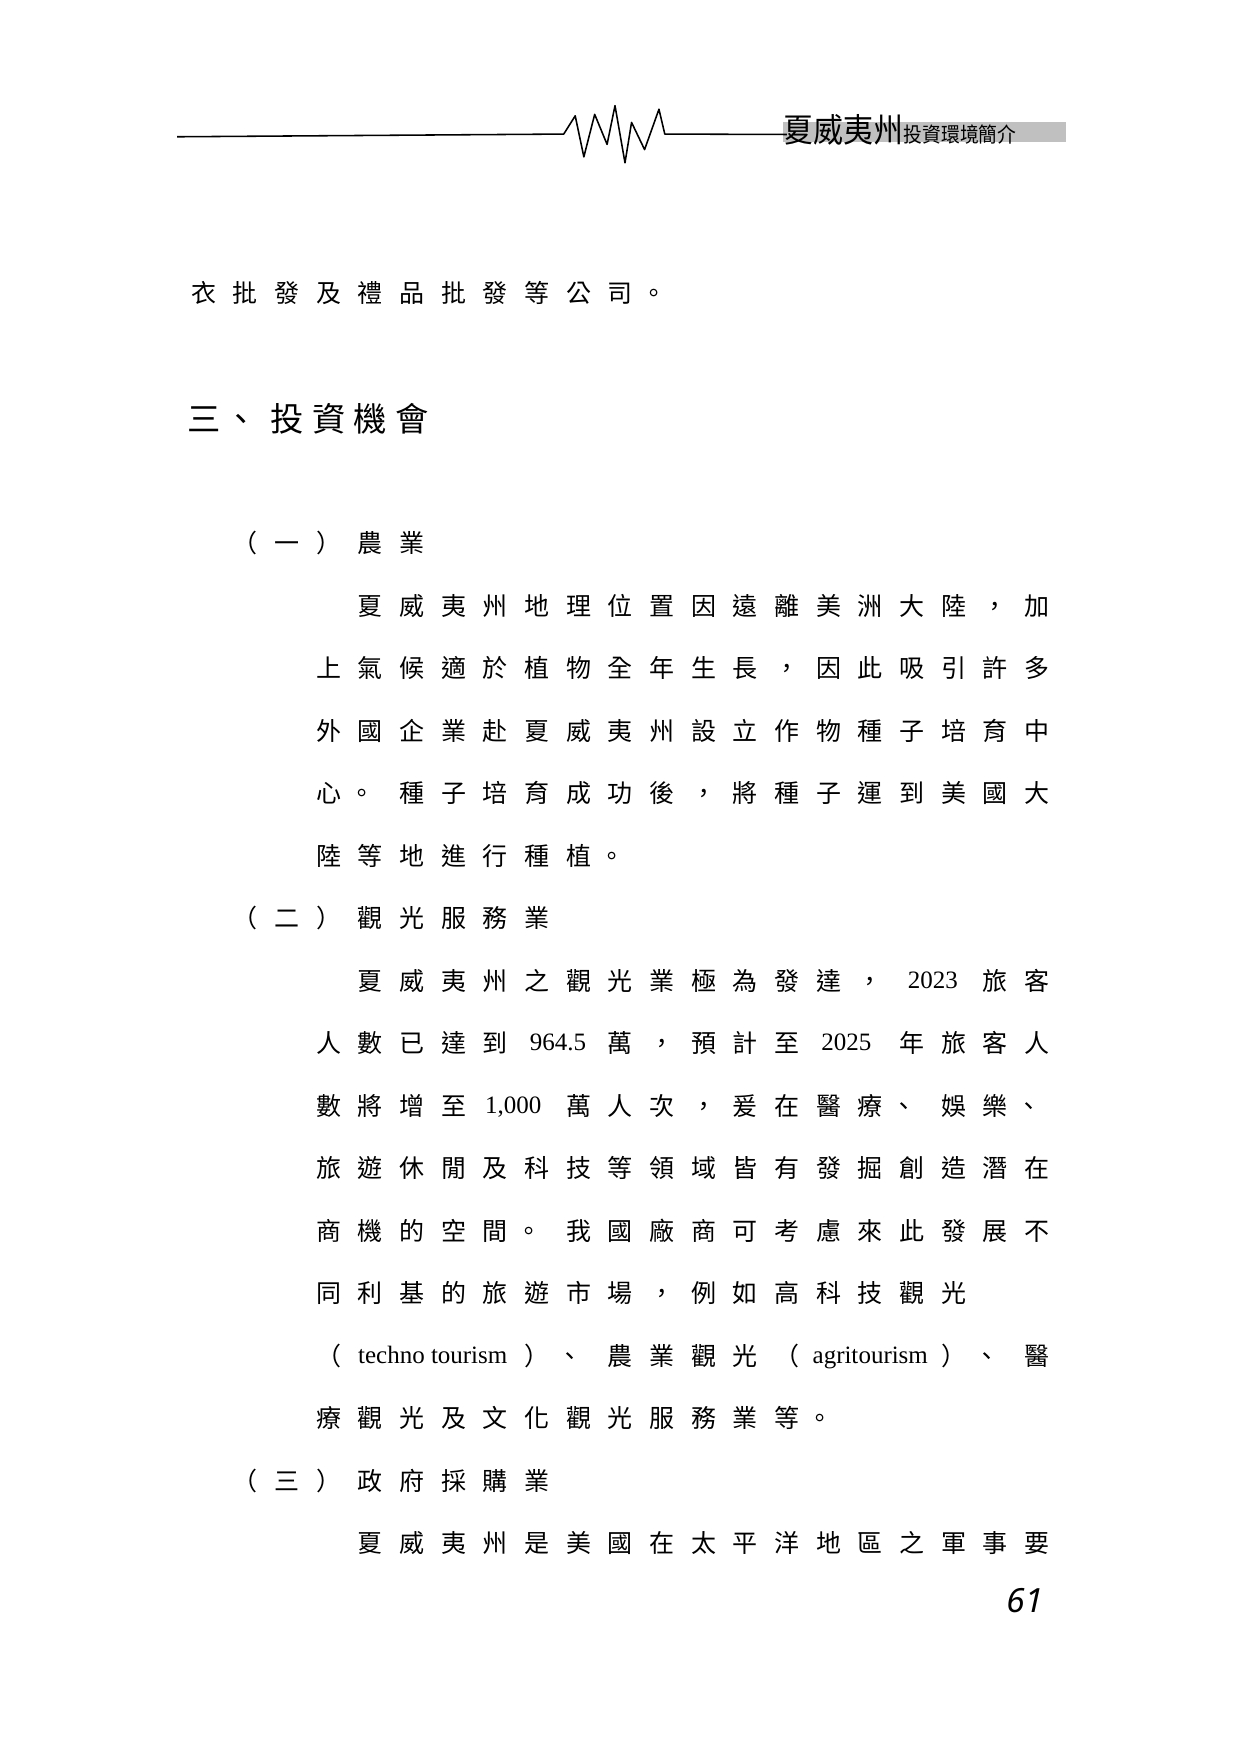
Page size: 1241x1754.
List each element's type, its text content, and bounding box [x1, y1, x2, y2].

text （三）政府採購業 [207, 1438, 1058, 1500]
text 夏威夷州地理位置因遠離美洲大陸，加上氣候適於植物全年生長，因此吸引許多外國企業赴夏威夷州設立作物種子培育中心。種子培育成功後，將種子運到美國大陸等地進行種植。 [281, 563, 1058, 875]
text 夏威夷州之觀光業極為發達，2023旅客人數已達到964.5萬，預計至2025 年旅客人數將增至1,000 萬人次，爰在醫療、娛樂、旅遊休閒及科技等領域皆有發掘創造潛在商機的空間。我國廠商可考慮來此發展不同利基的旅遊市場，例如高科技觀光（techno tourism）、農業觀光（agritourism）、醫療觀光及文化觀光服務業等。 [281, 938, 1058, 1438]
text 衣批發及禮品批發等公司。 [183, 250, 1058, 313]
text （一）農業 [207, 500, 1058, 563]
text 夏威夷州是美國在太平洋地區之軍事要 [281, 1500, 1058, 1563]
text 三、投資機會 [183, 375, 1058, 438]
text （二）觀光服務業 [207, 875, 1058, 938]
